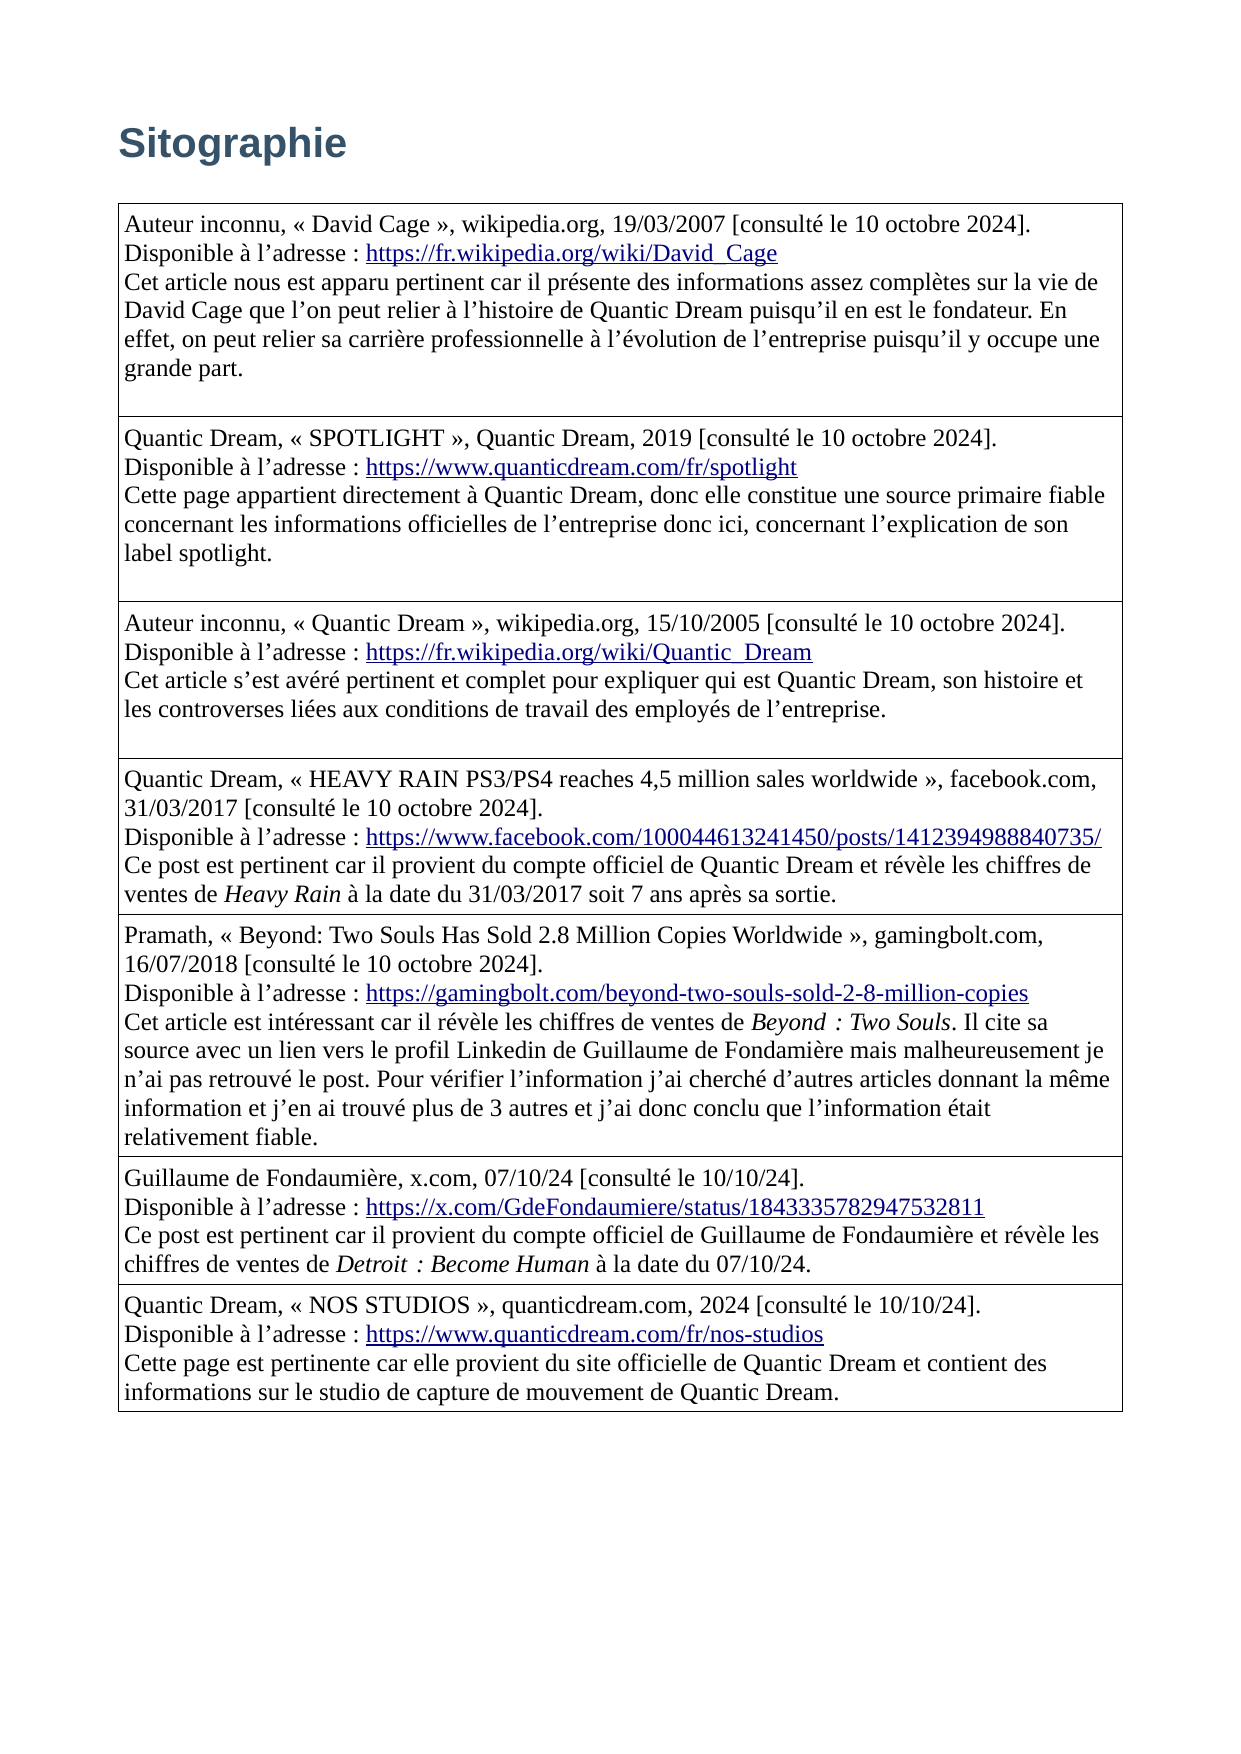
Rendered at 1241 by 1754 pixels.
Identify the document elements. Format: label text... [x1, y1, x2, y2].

table_cell Quantic Dream, « HEAVY RAIN PS3/PS4 reaches 4,5 million sales worldwide », facebook.com, 31/03/2017 [consulté le 10 octobre 2024]. Disponible à l’adresse : https://www.facebook.com/100044613241450/posts/1412394988840735/ Ce post est pertinent car il provient du compte officiel de Quantic Dream et révèle les chiffres de ventes de Heavy Rain à la date du 31/03/2017 soit 7 ans après sa sortie. [119, 759, 1122, 914]
table_header Auteur inconnu, « David Cage », wikipedia.org, 19/03/2007 [consulté le 10 octobre 2024]. Disponible à l’adresse : https://fr.wikipedia.org/wiki/David_Cage Cet article nous est apparu pertinent car il présente des informations assez complètes sur la vie de David Cage que l’on peut relier à l’histoire de Quantic Dream puisqu’il en est le fondateur. En effet, on peut relier sa carrière professionnelle à l’évolution de l’entreprise puisqu’il y occupe une grande part. [119, 204, 1122, 416]
table_cell Quantic Dream, « SPOTLIGHT », Quantic Dream, 2019 [consulté le 10 octobre 2024]. Disponible à l’adresse : https://www.quanticdream.com/fr/spotlight Cette page appartient directement à Quantic Dream, donc elle constitue une source primaire fiable concernant les informations officielles de l’entreprise donc ici, concernant l’explication de son label spotlight. [119, 417, 1122, 601]
table_cell Quantic Dream, « NOS STUDIOS », quanticdream.com, 2024 [consulté le 10/10/24]. Disponible à l’adresse : https://www.quanticdream.com/fr/nos-studios Cette page est pertinente car elle provient du site officielle de Quantic Dream et contient des informations sur le studio de capture de mouvement de Quantic Dream. [119, 1285, 1122, 1411]
table_cell Pramath, « Beyond: Two Souls Has Sold 2.8 Million Copies Worldwide », gamingbolt.com, 16/07/2018 [consulté le 10 octobre 2024]. Disponible à l’adresse : https://gamingbolt.com/beyond-two-souls-sold-2-8-million-copies Cet article est intéressant car il révèle les chiffres de ventes de Beyond : Two Souls. Il cite sa source avec un lien vers le profil Linkedin de Guillaume de Fondamière mais malheureusement je n’ai pas retrouvé le post. Pour vérifier l’information j’ai cherché d’autres articles donnant la même information et j’en ai trouvé plus de 3 autres et j’ai donc conclu que l’information était relativement fiable. [119, 915, 1122, 1156]
subtitle Sitographie [118, 118, 1122, 166]
table_cell Auteur inconnu, « Quantic Dream », wikipedia.org, 15/10/2005 [consulté le 10 octobre 2024]. Disponible à l’adresse : https://fr.wikipedia.org/wiki/Quantic_Dream Cet article s’est avéré pertinent et complet pour expliquer qui est Quantic Dream, son histoire et les controverses liées aux conditions de travail des employés de l’entreprise. [119, 602, 1122, 757]
table_cell Guillaume de Fondaumière, x.com, 07/10/24 [consulté le 10/10/24]. Disponible à l’adresse : https://x.com/GdeFondaumiere/status/1843335782947532811 Ce post est pertinent car il provient du compte officiel de Guillaume de Fondaumière et révèle les chiffres de ventes de Detroit : Become Human à la date du 07/10/24. [119, 1157, 1122, 1284]
